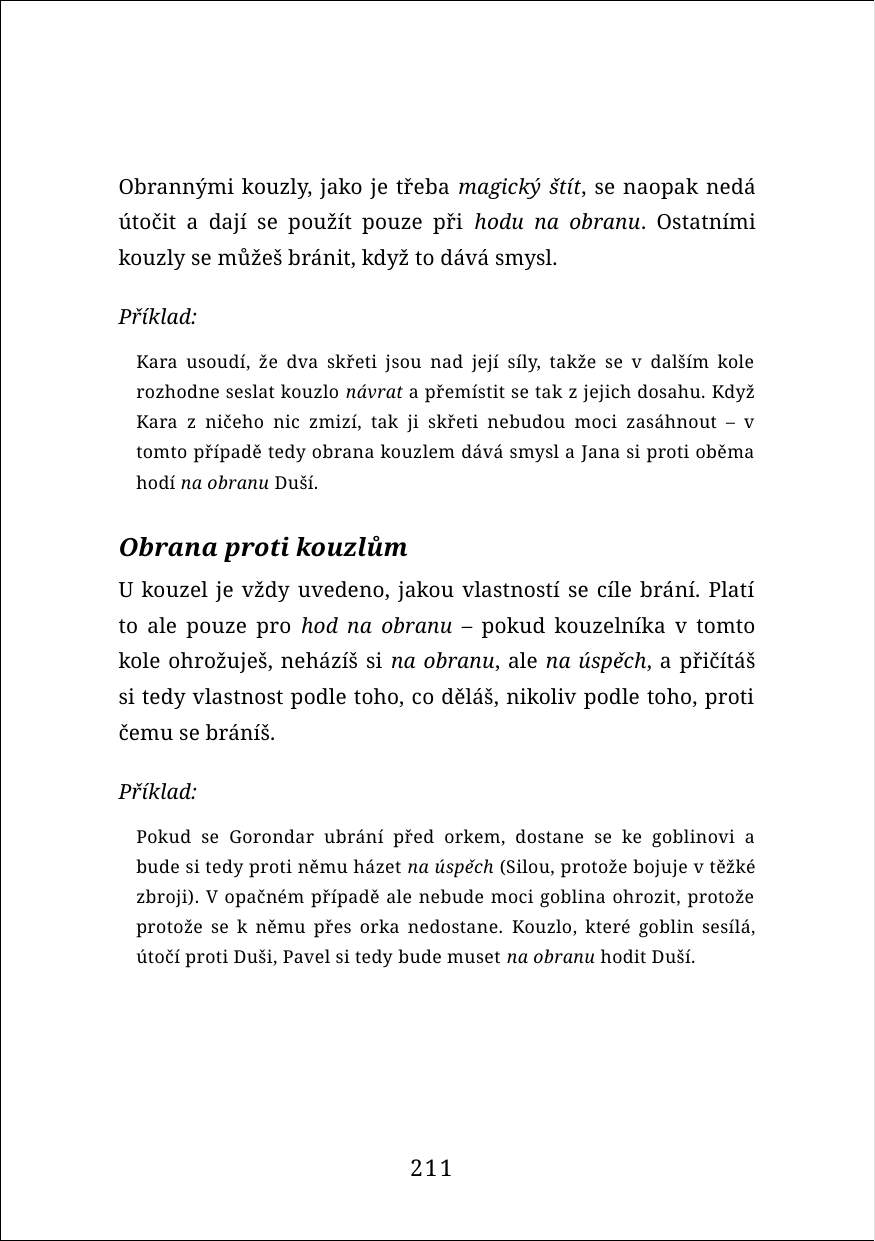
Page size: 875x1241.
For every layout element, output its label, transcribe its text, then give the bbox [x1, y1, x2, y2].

subtitle Obrana proti kouzlům [118, 530, 756, 564]
text Pokud se Gorondar ubrání před orkem, dostane se ke goblinovi a bude si tedy proti němu házet na úspěch (Silou, protože bojuje v těžké zbroji). V opačném případě ale nebude moci goblina ohrozit, protože protože se k němu přes orka nedostane. Kouzlo, které goblin sesílá, útočí proti Duši, Pavel si tedy bude muset na obranu hodit Duší. [136, 824, 756, 969]
text Příklad: [118, 302, 756, 330]
text U kouzel je vždy uvedeno, jakou vlastností se cíle brání. Platí to ale pouze pro hod na obranu – pokud kouzelníka v tomto kole ohrožuješ, neházíš si na obranu, ale na úspěch, a přičítáš si tedy vlastnost podle toho, co děláš, nikoliv podle toho, proti čemu se bráníš. [118, 576, 756, 746]
text Obrannými kouzly, jako je třeba magický štít, se naopak nedá útočit a dají se použít pouze při hodu na obranu. Ostatními kouzly se můžeš bránit, když to dává smysl. [118, 172, 756, 271]
text Příklad: [118, 777, 756, 805]
text Kara usoudí, že dva skřeti jsou nad její síly, takže se v dalším kole rozhodne seslat kouzlo návrat a přemístit se tak z jejich dosahu. Když Kara z ničeho nic zmizí, tak ji skřeti nebudou moci zasáhnout – v tomto případě tedy obrana kouzlem dává smysl a Jana si proti oběma hodí na obranu Duší. [136, 349, 756, 494]
